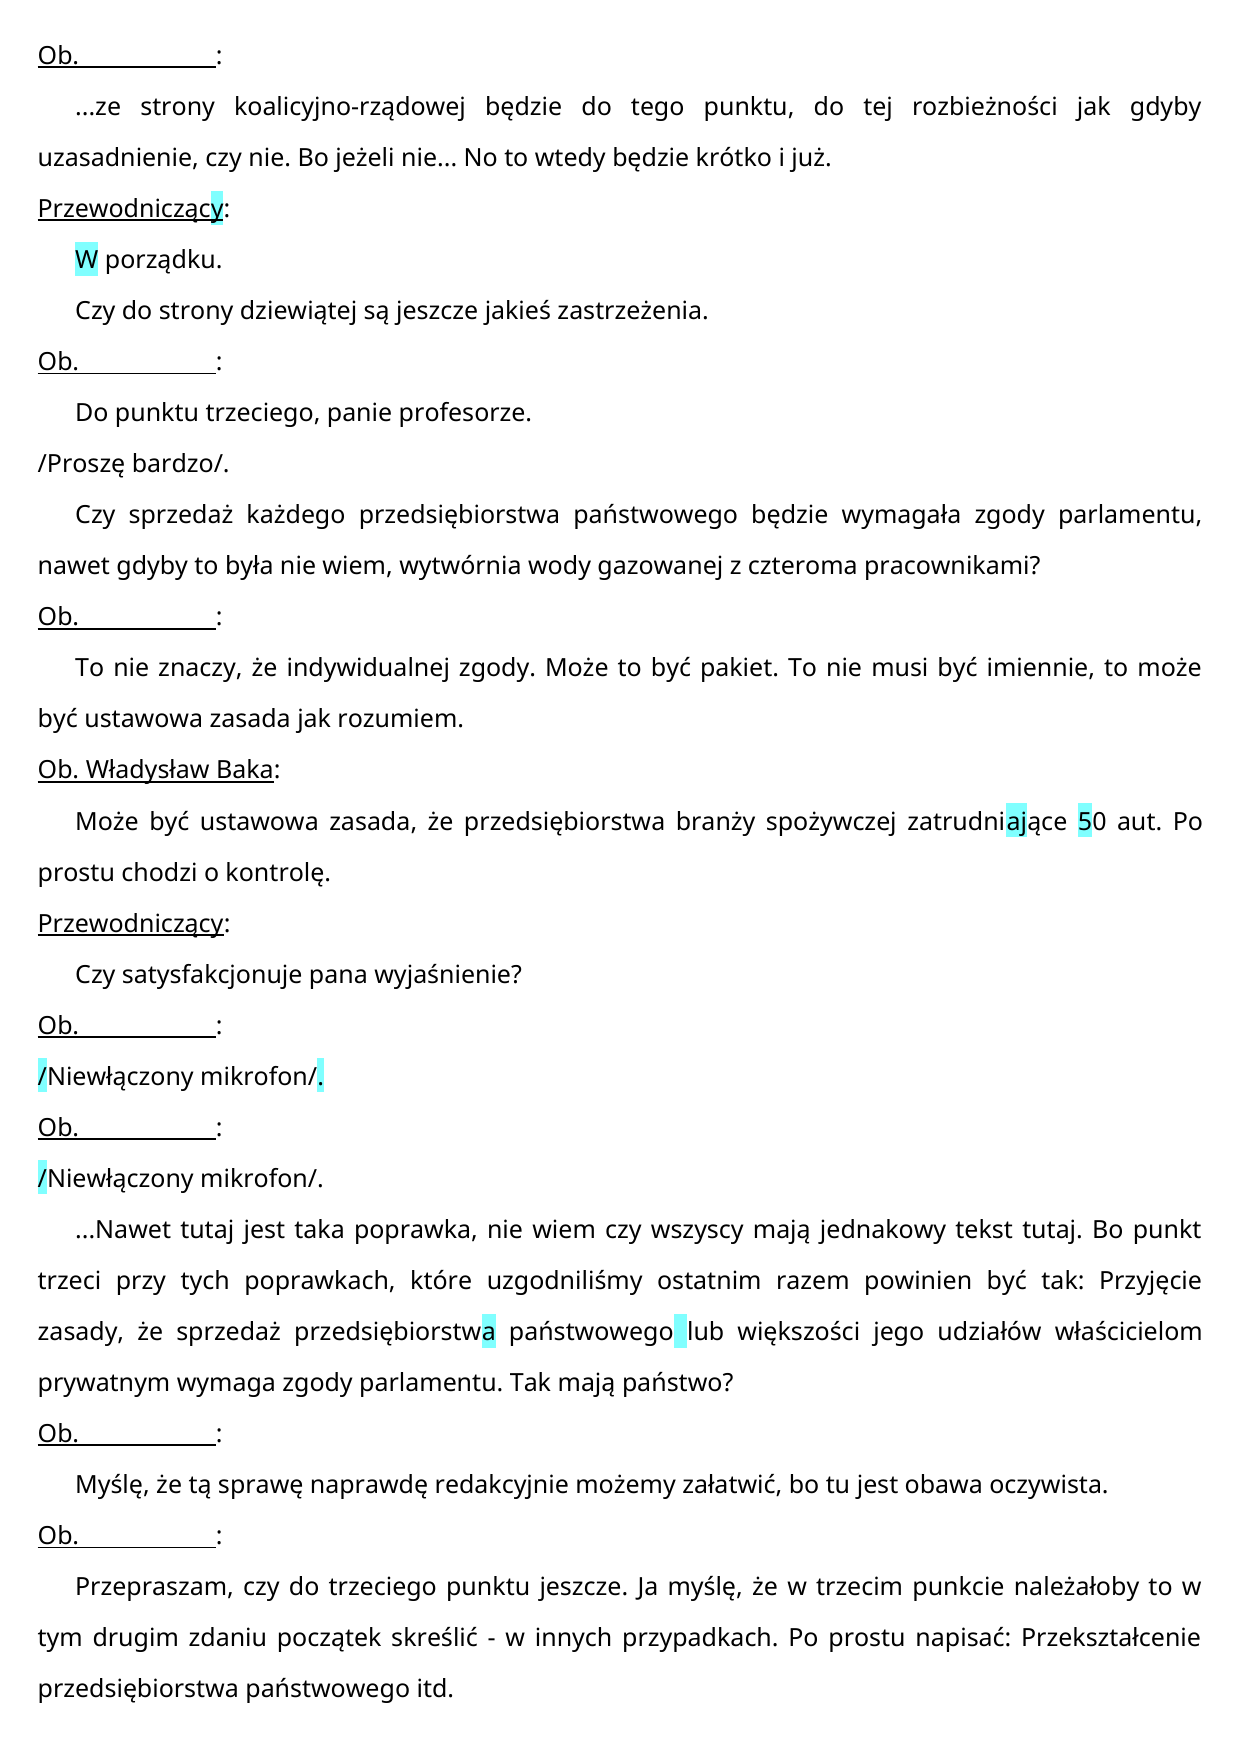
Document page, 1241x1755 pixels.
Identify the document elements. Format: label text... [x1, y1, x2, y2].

text Myślę, że tą sprawę naprawdę redakcyjnie możemy załatwić, bo tu jest obawa oczywista. [37, 1467, 1203, 1501]
text Ob. : [37, 1007, 1203, 1041]
text /Niewłączony mikrofon/. [37, 1160, 1203, 1194]
text Ob. : [37, 1109, 1203, 1143]
text Czy sprzedaż każdego przedsiębiorstwa państwowego będzie wymagała zgody parlamentu, nawet gdyby to była nie wiem, wytwórnia wody gazowanej z czteroma pracownikami? [37, 497, 1203, 582]
text Ob. Władysław Baka: [37, 752, 1203, 786]
text Ob. : [37, 37, 1203, 72]
text Przewodniczący: [37, 905, 1203, 939]
text To nie znaczy, że indywidualnej zgody. Może to być pakiet. To nie musi być imiennie, to może być ustawowa zasada jak rozumiem. [37, 650, 1203, 735]
text /Niewłączony mikrofon/. [37, 1058, 1203, 1092]
text Ob. : [37, 1416, 1203, 1450]
text ...ze strony koalicyjno-rządowej będzie do tego punktu, do tej rozbieżności jak gdyby uzasadnienie, czy nie. Bo jeżeli nie... No to wtedy będzie krótko i już. [37, 88, 1203, 174]
text Przepraszam, czy do trzeciego punktu jeszcze. Ja myślę, że w trzecim punkcie należałoby to w tym drugim zdaniu początek skreślić - w innych przypadkach. Po prostu napisać: Przekształcenie przedsiębiorstwa państwowego itd. [37, 1569, 1203, 1705]
text Czy satysfakcjonuje pana wyjaśnienie? [37, 956, 1203, 990]
text Może być ustawowa zasada, że przedsiębiorstwa branży spożywczej zatrudniające 50 aut. Po prostu chodzi o kontrolę. [37, 803, 1203, 888]
text /Proszę bardzo/. [37, 446, 1203, 480]
text Przewodniczący: [37, 191, 1203, 225]
text ...Nawet tutaj jest taka poprawka, nie wiem czy wszyscy mają jednakowy tekst tutaj. Bo punkt trzeci przy tych poprawkach, które uzgodniliśmy ostatnim razem powinien być tak: Przyjęcie zasady, że sprzedaż przedsiębiorstwa państwowego lub większości jego udziałów właścicielom prywatnym wymaga zgody parlamentu. Tak mają państwo? [37, 1211, 1203, 1399]
text Ob. : [37, 1518, 1203, 1552]
text Do punktu trzeciego, panie profesorze. [37, 395, 1203, 429]
text Ob. : [37, 344, 1203, 378]
text Ob. : [37, 599, 1203, 633]
text W porządku. [37, 242, 1203, 276]
text Czy do strony dziewiątej są jeszcze jakieś zastrzeżenia. [37, 293, 1203, 327]
